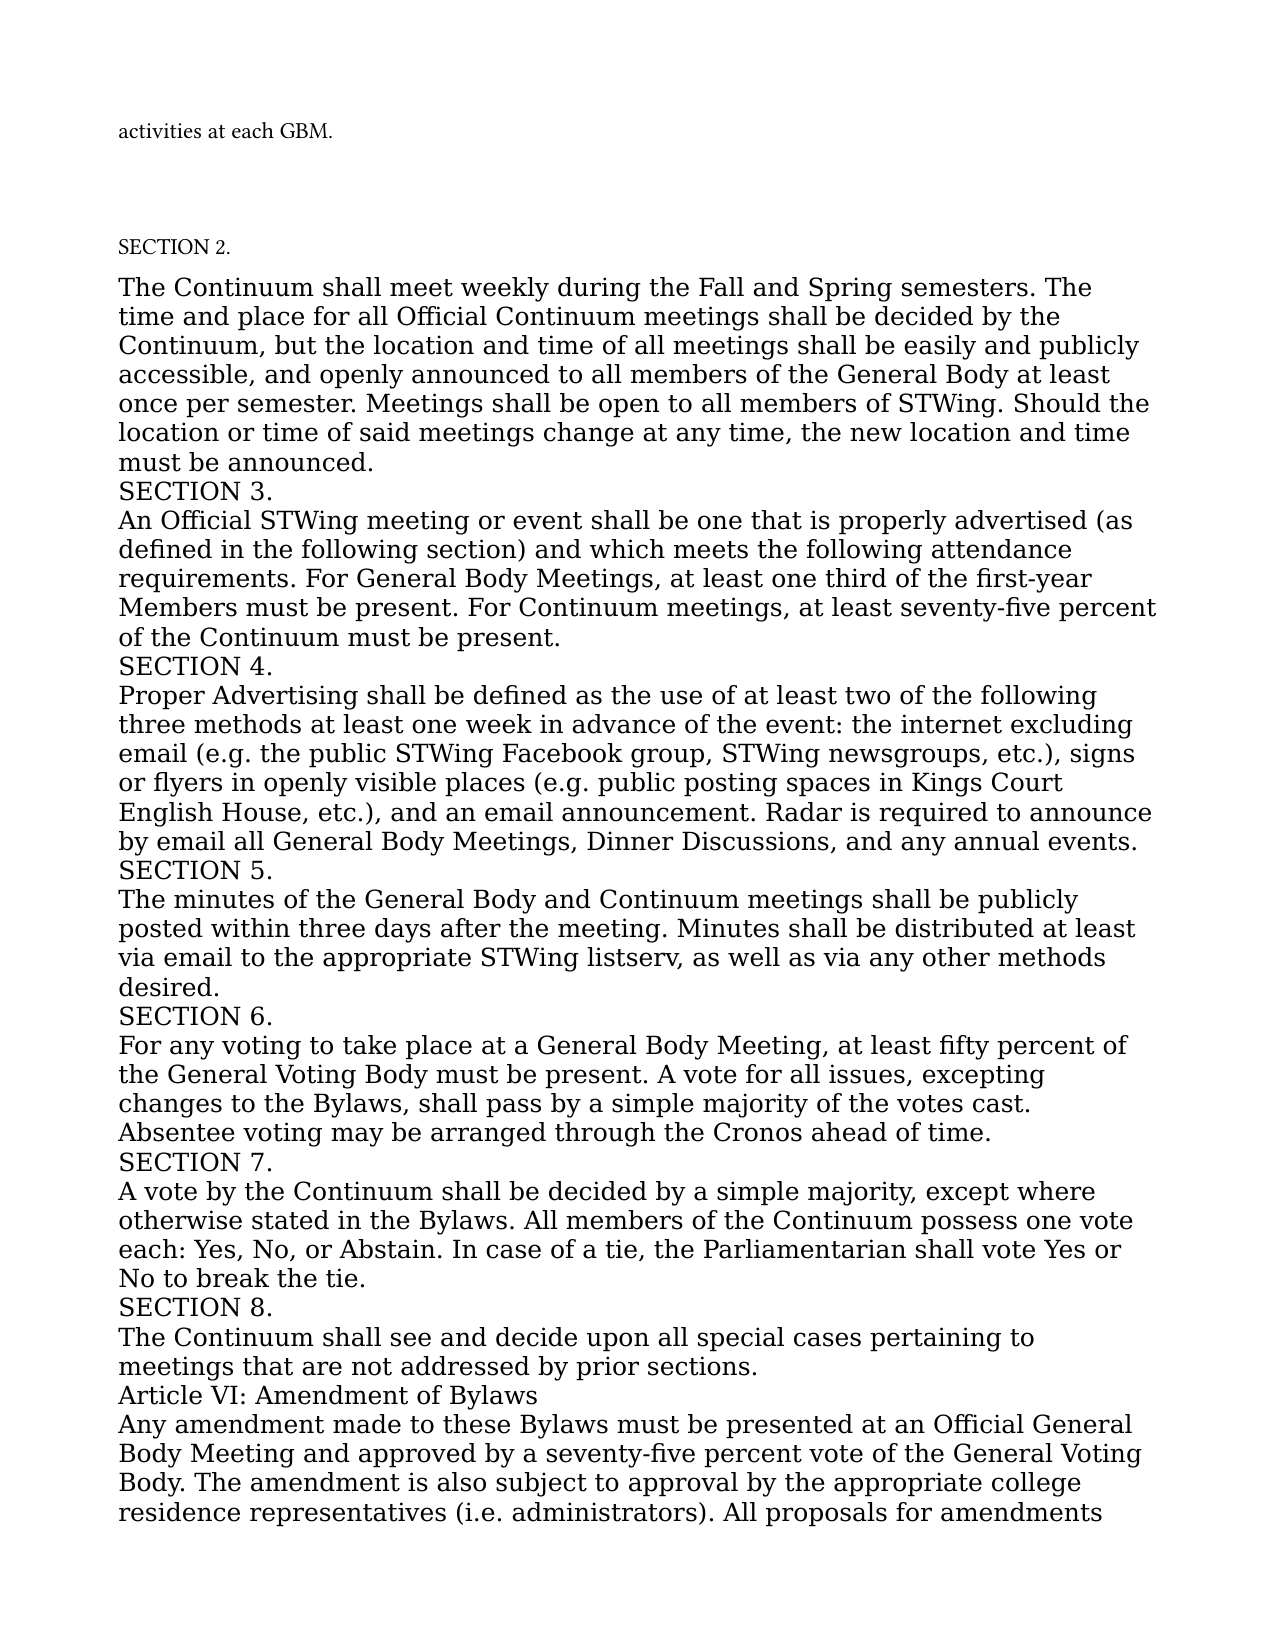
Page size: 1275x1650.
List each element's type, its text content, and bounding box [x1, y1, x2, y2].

subtitle SECTION 6. [118, 1002, 1157, 1031]
subtitle SECTION 3. [118, 477, 1157, 506]
text The minutes of the General Body and Continuum meetings shall be publicly posted within three days after the meeting. Minutes shall be distributed at least via email to the appropriate STWing listserv, as well as via any other methods desired. [118, 885, 1157, 1002]
subtitle SECTION 4. [118, 652, 1157, 681]
text Proper Advertising shall be defined as the use of at least two of the following three methods at least one week in advance of the event: the internet excluding email (e.g. the public STWing Facebook group, STWing newsgroups, etc.), signs or flyers in openly visible places (e.g. public posting spaces in Kings Court English House, etc.), and an email announcement. Radar is required to announce by email all General Body Meetings, Dinner Discussions, and any annual events. [118, 681, 1157, 856]
subtitle SECTION 7. [118, 1148, 1157, 1177]
text The Continuum shall see and decide upon all special cases pertaining to meetings that are not addressed by prior sections. [118, 1323, 1157, 1381]
text SECTION 2. [118, 234, 1157, 260]
text For any voting to take place at a General Body Meeting, at least fifty percent of the General Voting Body must be present. A vote for all issues, excepting changes to the Bylaws, shall pass by a simple majority of the votes cast. Absentee voting may be arranged through the Cronos ahead of time. [118, 1031, 1157, 1148]
text A vote by the Continuum shall be decided by a simple majority, except where otherwise stated in the Bylaws. All members of the Continuum possess one vote each: Yes, No, or Abstain. In case of a tie, the Parliamentarian shall vote Yes or No to break the tie. [118, 1177, 1157, 1293]
text An Official STWing meeting or event shall be one that is properly advertised (as defined in the following section) and which meets the following attendance requirements. For General Body Meetings, at least one third of the first-year Members must be present. For Continuum meetings, at least seventy-five percent of the Continuum must be present. [118, 506, 1157, 652]
text Any amendment made to these Bylaws must be presented at an Official General Body Meeting and approved by a seventy-five percent vote of the General Voting Body. The amendment is also subject to approval by the appropriate college residence representatives (i.e. administrators). All proposals for amendments [118, 1410, 1157, 1527]
text The Continuum shall meet weekly during the Fall and Spring semesters. The time and place for all Official Continuum meetings shall be decided by the Continuum, but the location and time of all meetings shall be easily and publicly accessible, and openly announced to all members of the General Body at least once per semester. Meetings shall be open to all members of STWing. Should the location or time of said meetings change at any time, the new location and time must be announced. [118, 273, 1157, 477]
subtitle SECTION 8. [118, 1293, 1157, 1323]
subtitle Article VI: Amendment of Bylaws [118, 1381, 1157, 1410]
text activities at each GBM. [118, 118, 1157, 144]
subtitle SECTION 5. [118, 856, 1157, 885]
